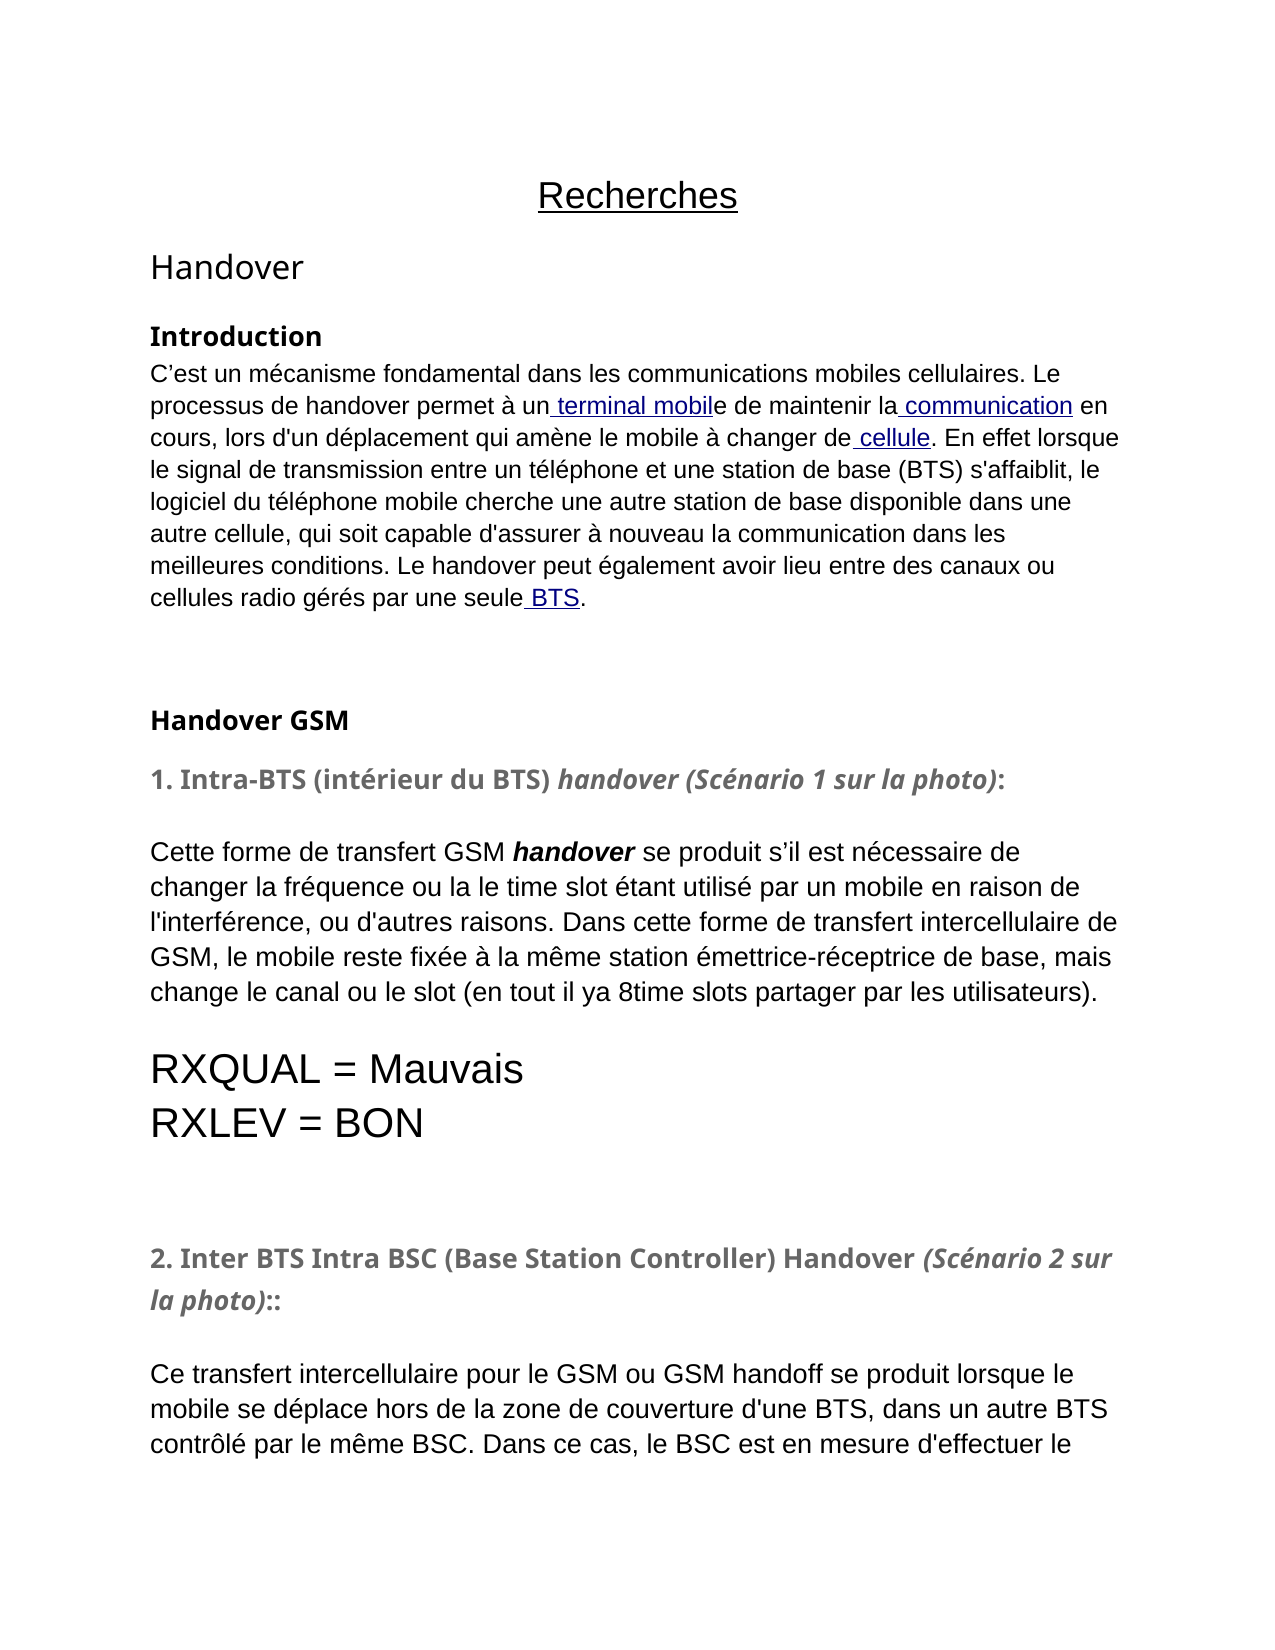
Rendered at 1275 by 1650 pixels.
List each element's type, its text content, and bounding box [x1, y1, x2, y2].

text Cette forme de transfert GSM handover se produit s’il est nécessaire de changer la fréquence ou la le time slot étant utilisé par un mobile en raison de l'interférence, ou d'autres raisons. Dans cette forme de transfert intercellulaire de GSM, le mobile reste fixée à la même station émettrice-réceptrice de base, mais change le canal ou le slot (en tout il ya 8time slots partager par les utilisateurs). [150, 837, 1125, 1007]
text RXLEV = BON [150, 1099, 1125, 1146]
text Ce transfert intercellulaire pour le GSM ou GSM handoff se produit lorsque le mobile se déplace hors de la zone de couverture d'une BTS, dans un autre BTS contrôlé par le même BSC. Dans ce cas, le BSC est en mesure d'effectuer le [150, 1359, 1125, 1459]
text RXQUAL = Mauvais [150, 1046, 1125, 1093]
subtitle 1. Intra-BTS (intérieur du BTS) handover (Scénario 1 sur la photo): [150, 760, 1125, 797]
subtitle Introduction [150, 317, 1125, 354]
subtitle Handover [150, 244, 1125, 289]
subtitle 2. Inter BTS Intra BSC (Base Station Controller) Handover (Scénario 2 sur la photo):: [150, 1239, 1125, 1319]
subtitle Recherches [150, 175, 1125, 217]
text C’est un mécanisme fondamental dans les communications mobiles cellulaires. Le processus de handover permet à un terminal mobile de maintenir la communication en cours, lors d'un déplacement qui amène le mobile à changer de cellule. En effet lorsque le signal de transmission entre un téléphone et une station de base (BTS) s'affaiblit, le logiciel du téléphone mobile cherche une autre station de base disponible dans une autre cellule, qui soit capable d'assurer à nouveau la communication dans les meilleures conditions. Le handover peut également avoir lieu entre des canaux ou cellules radio gérés par une seule BTS. [150, 359, 1125, 612]
subtitle Handover GSM [150, 701, 1125, 738]
